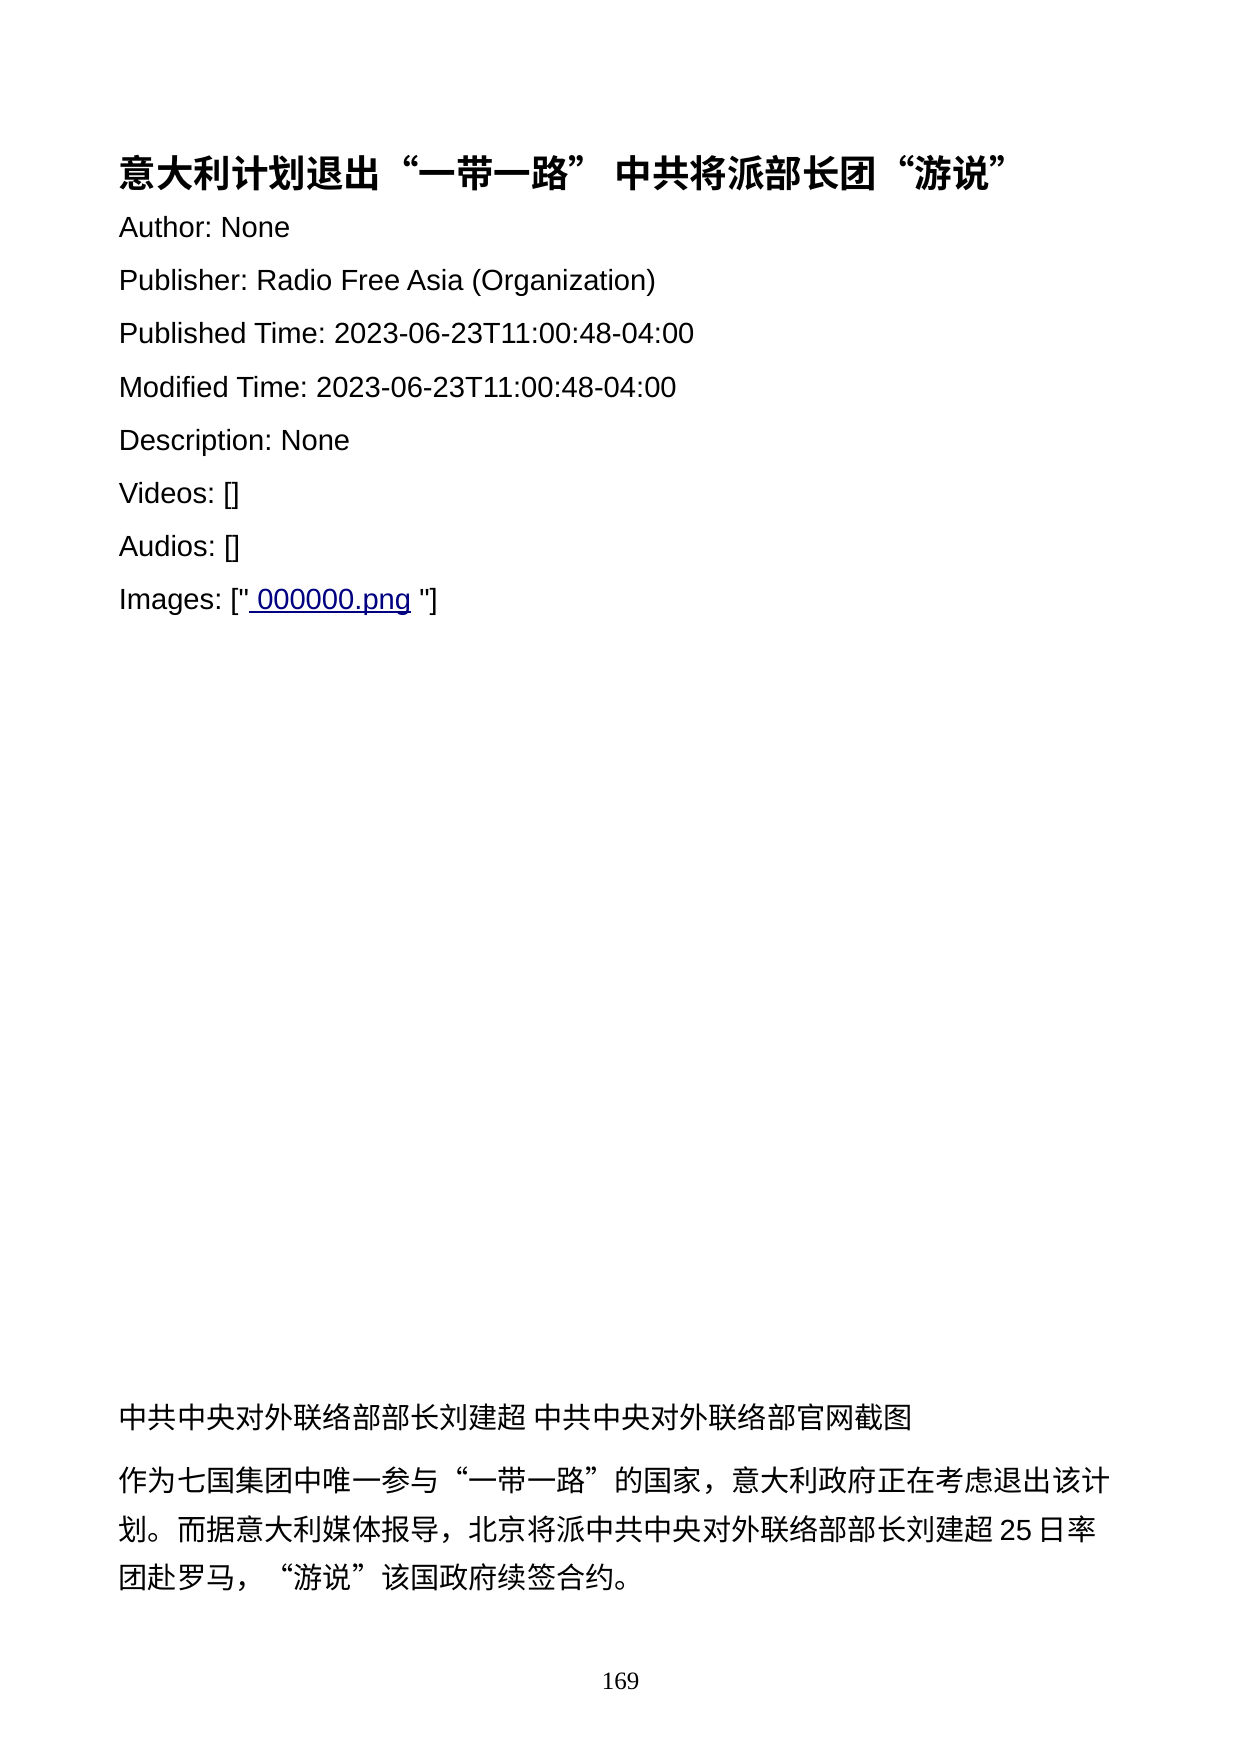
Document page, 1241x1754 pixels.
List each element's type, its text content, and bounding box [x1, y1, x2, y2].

subtitle 意大利计划退出“一带一路” 中共将派部长团“游说” [118, 143, 1122, 198]
text Modified Time: 2023-06-23T11:00:48-04:00 [118, 370, 1122, 403]
text Publisher: Radio Free Asia (Organization) [118, 263, 1122, 297]
text Author: None [118, 210, 1122, 244]
text Videos: [] [118, 476, 1122, 509]
text Images: [" 000000.png "] [118, 582, 1122, 616]
text Published Time: 2023-06-23T11:00:48-04:00 [118, 317, 1122, 350]
text 中共中央对外联络部部长刘建超 中共中央对外联络部官网截图 [118, 635, 1122, 1437]
text Description: None [118, 423, 1122, 456]
text 作为七国集团中唯一参与“一带一路”的国家，意大利政府正在考虑退出该计划。而据意大利媒体报导，北京将派中共中央对外联络部部长刘建超25日率团赴罗马，“游说”该国政府续签合约。 [118, 1458, 1122, 1597]
text Audios: [] [118, 529, 1122, 563]
